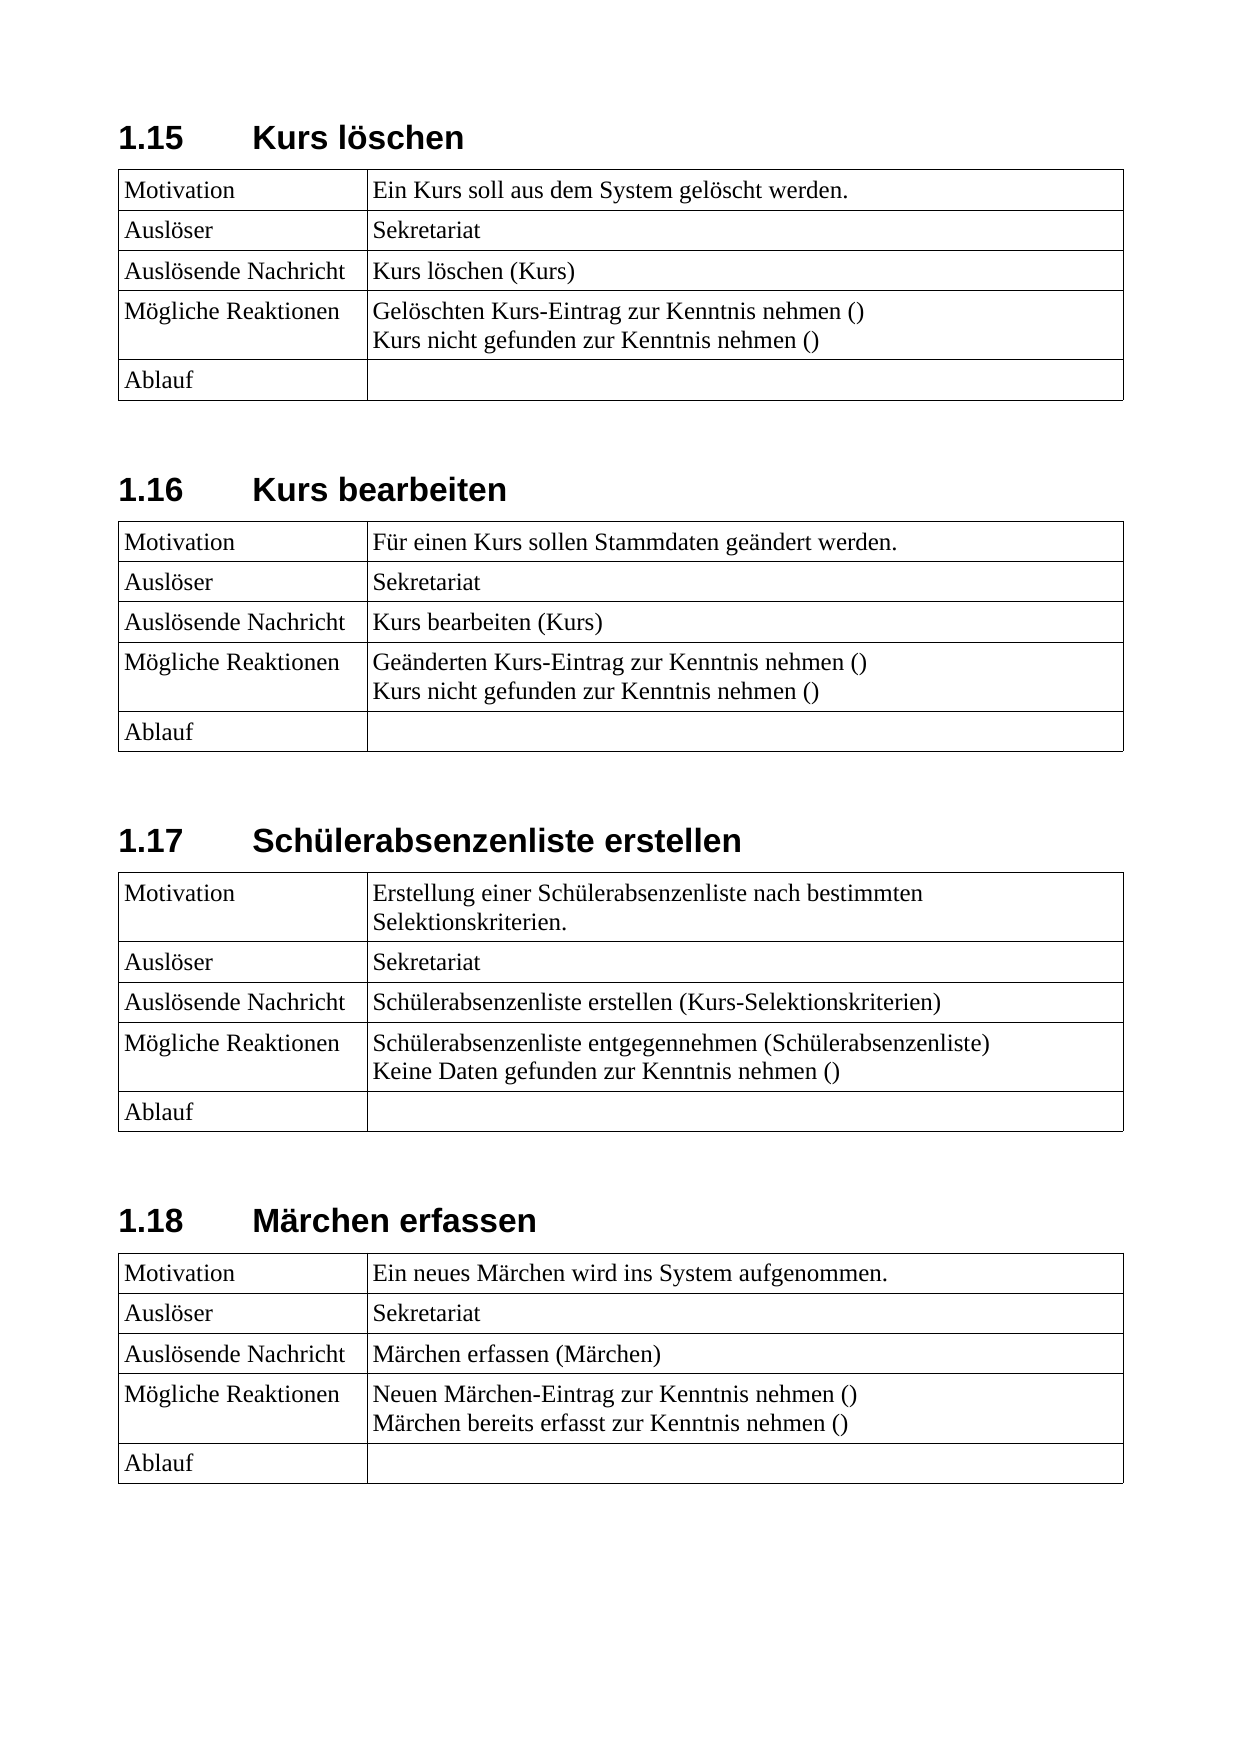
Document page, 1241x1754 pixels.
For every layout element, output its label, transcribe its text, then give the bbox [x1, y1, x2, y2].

table_header Motivation [119, 170, 367, 209]
table_cell [368, 360, 1123, 399]
table_cell Neuen Märchen-Eintrag zur Kenntnis nehmen () Märchen bereits erfasst zur Kenntnis nehmen () [368, 1374, 1123, 1442]
subtitle Märchen erfassen [118, 1201, 1122, 1240]
table_cell Sekretariat [368, 562, 1123, 601]
table_cell Schülerabsenzenliste entgegennehmen (Schülerabsenzenliste) Keine Daten gefunden zur Kenntnis nehmen () [368, 1023, 1123, 1091]
table_cell Auslösende Nachricht [119, 602, 367, 642]
table_cell Mögliche Reaktionen [119, 1023, 367, 1091]
table_cell Auslösende Nachricht [119, 251, 367, 290]
table_cell Sekretariat [368, 1294, 1123, 1333]
table_cell Auslöser [119, 562, 367, 601]
table_cell Auslöser [119, 942, 367, 982]
table_header Ein neues Märchen wird ins System aufgenommen. [368, 1254, 1123, 1293]
table_cell Kurs löschen (Kurs) [368, 251, 1123, 290]
table_cell Mögliche Reaktionen [119, 291, 367, 359]
table_cell Märchen erfassen (Märchen) [368, 1334, 1123, 1373]
table_header Erstellung einer Schülerabsenzenliste nach bestimmten Selektionskriterien. [368, 873, 1123, 941]
table_header Motivation [119, 1254, 367, 1293]
table_header Für einen Kurs sollen Stammdaten geändert werden. [368, 522, 1123, 561]
table_cell Ablauf [119, 712, 367, 751]
table_cell Mögliche Reaktionen [119, 1374, 367, 1442]
table_header Motivation [119, 522, 367, 561]
table_cell Auslösende Nachricht [119, 983, 367, 1022]
table_cell Kurs bearbeiten (Kurs) [368, 602, 1123, 642]
subtitle Kurs bearbeiten [118, 469, 1122, 508]
table_header Ein Kurs soll aus dem System gelöscht werden. [368, 170, 1123, 209]
table_cell Ablauf [119, 1092, 367, 1131]
table_cell Geänderten Kurs-Eintrag zur Kenntnis nehmen () Kurs nicht gefunden zur Kenntnis nehmen () [368, 643, 1123, 711]
table_cell Auslöser [119, 1294, 367, 1333]
table_cell Auslösende Nachricht [119, 1334, 367, 1373]
table_cell Ablauf [119, 360, 367, 399]
subtitle Kurs löschen [118, 118, 1122, 157]
subtitle Schülerabsenzenliste erstellen [118, 821, 1122, 860]
table_cell Schülerabsenzenliste erstellen (Kurs-Selektionskriterien) [368, 983, 1123, 1022]
table_cell [368, 1092, 1123, 1131]
table_cell [368, 712, 1123, 751]
table_cell Gelöschten Kurs-Eintrag zur Kenntnis nehmen () Kurs nicht gefunden zur Kenntnis nehmen () [368, 291, 1123, 359]
table_cell Mögliche Reaktionen [119, 643, 367, 711]
table_cell Sekretariat [368, 942, 1123, 982]
table_cell [368, 1444, 1123, 1483]
table_cell Ablauf [119, 1444, 367, 1483]
table_cell Auslöser [119, 211, 367, 250]
table_header Motivation [119, 873, 367, 941]
table_cell Sekretariat [368, 211, 1123, 250]
